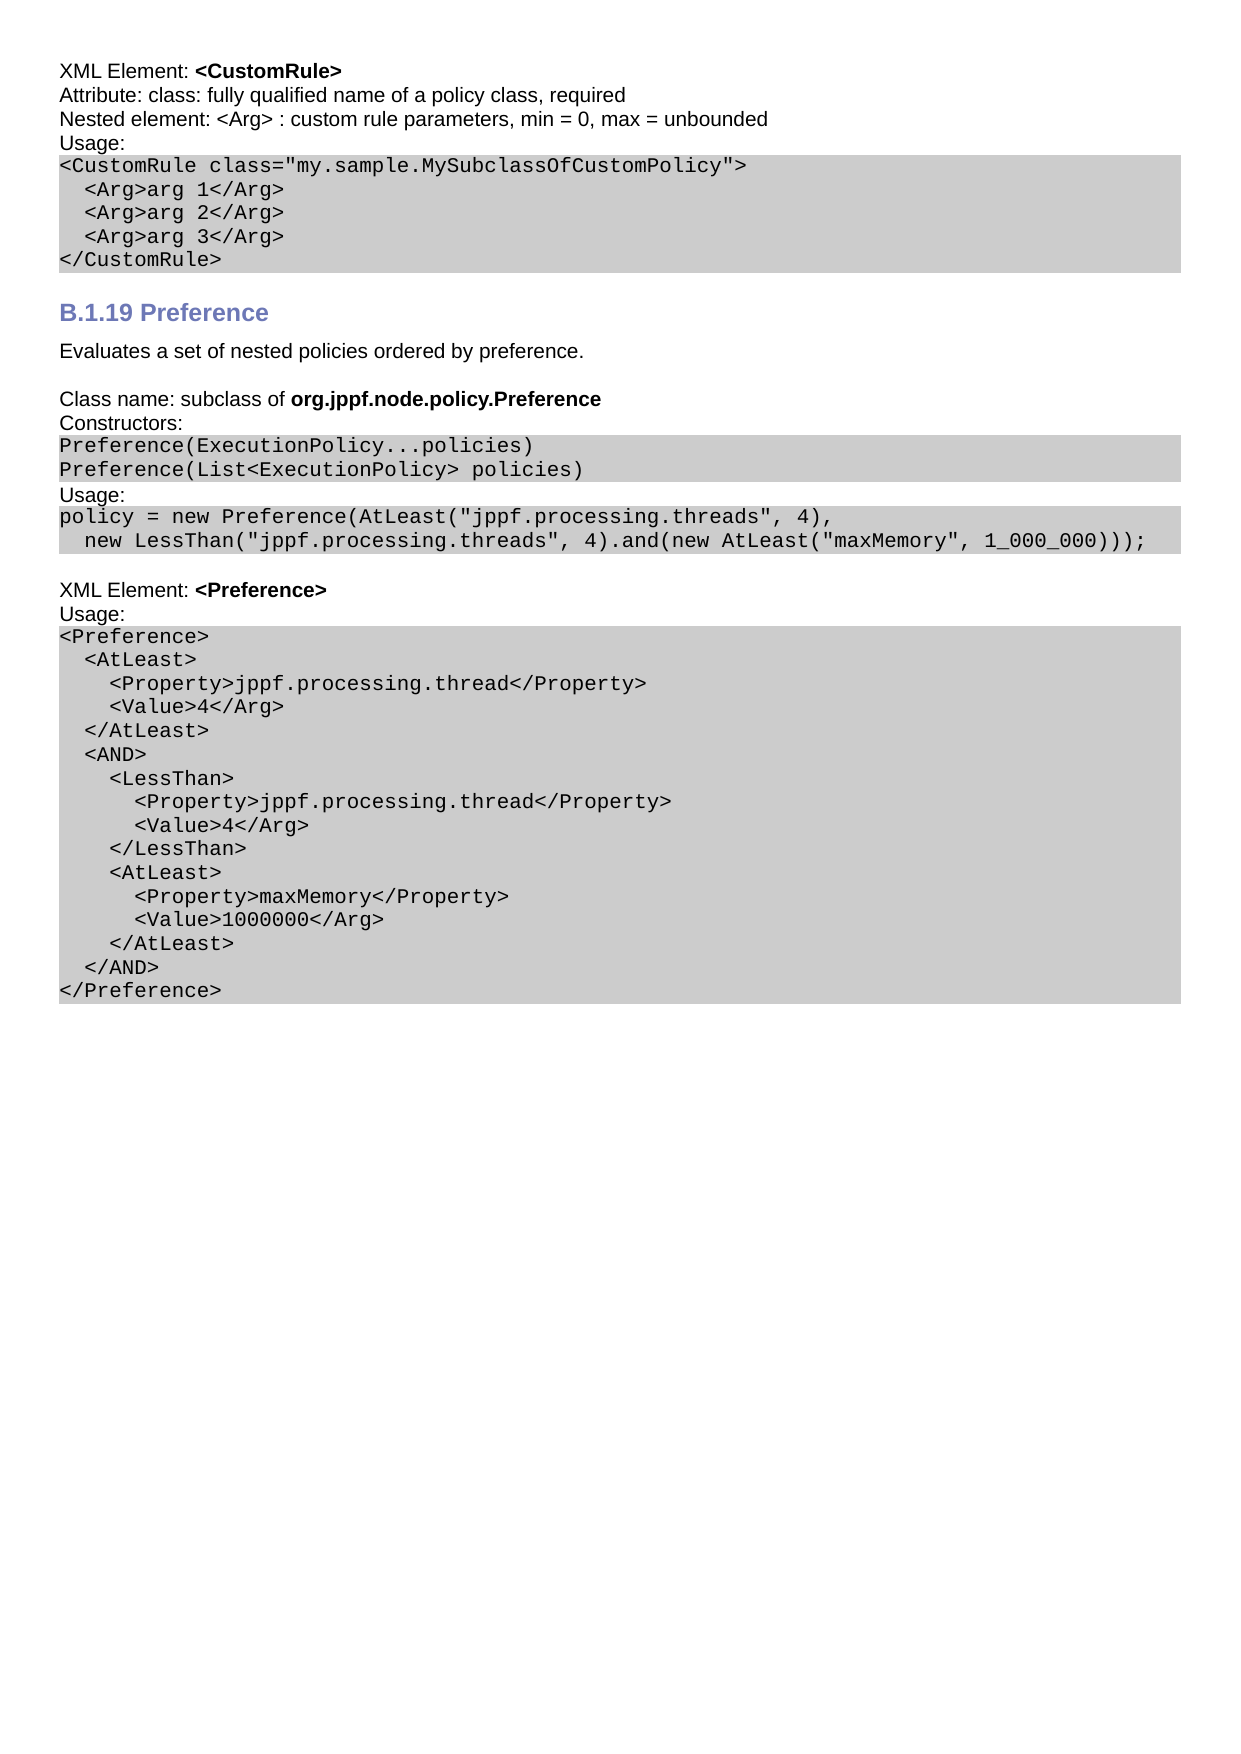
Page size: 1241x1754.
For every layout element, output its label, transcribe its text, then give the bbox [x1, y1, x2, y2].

text <AND> [59, 744, 1181, 767]
text Class name: subclass of org.jppf.node.policy.Preference [59, 387, 1181, 411]
text <Preference> [59, 626, 1181, 649]
text </LessThan> [59, 838, 1181, 862]
text <Property>maxMemory</Property> [59, 886, 1181, 909]
text <CustomRule class="my.sample.MySubclassOfCustomPolicy"> [59, 155, 1181, 178]
text Nested element: <Arg> : custom rule parameters, min = 0, max = unbounded [59, 107, 1181, 131]
text Usage: [59, 602, 1181, 626]
text <Arg>arg 3</Arg> [59, 226, 1181, 249]
text <Value>4</Arg> [59, 815, 1181, 838]
text <Value>1000000</Arg> [59, 909, 1181, 933]
text XML Element: <CustomRule> [59, 59, 1181, 83]
text <LessThan> [59, 767, 1181, 791]
text <Property>jppf.processing.thread</Property> [59, 791, 1181, 815]
subtitle Preference [59, 298, 1181, 327]
text new LessThan("jppf.processing.threads", 4).and(new AtLeast("maxMemory", 1_000_000))); [59, 530, 1181, 554]
text Attribute: class: fully qualified name of a policy class, required [59, 83, 1181, 107]
text <Arg>arg 1</Arg> [59, 178, 1181, 202]
text Preference(List<ExecutionPolicy> policies) [59, 459, 1181, 482]
text <Property>jppf.processing.thread</Property> [59, 673, 1181, 697]
text Usage: [59, 482, 1181, 506]
text <AtLeast> [59, 862, 1181, 886]
text </Preference> [59, 980, 1181, 1004]
text </AtLeast> [59, 720, 1181, 744]
text </AND> [59, 957, 1181, 980]
text XML Element: <Preference> [59, 578, 1181, 602]
text </AtLeast> [59, 933, 1181, 957]
text <Arg>arg 2</Arg> [59, 202, 1181, 226]
text </CustomRule> [59, 249, 1181, 273]
text Preference(ExecutionPolicy...policies) [59, 435, 1181, 459]
text <Value>4</Arg> [59, 697, 1181, 720]
text <AtLeast> [59, 649, 1181, 673]
text Evaluates a set of nested policies ordered by preference. [59, 339, 1181, 363]
text policy = new Preference(AtLeast("jppf.processing.threads", 4), [59, 506, 1181, 530]
text Constructors: [59, 411, 1181, 435]
text Usage: [59, 131, 1181, 155]
